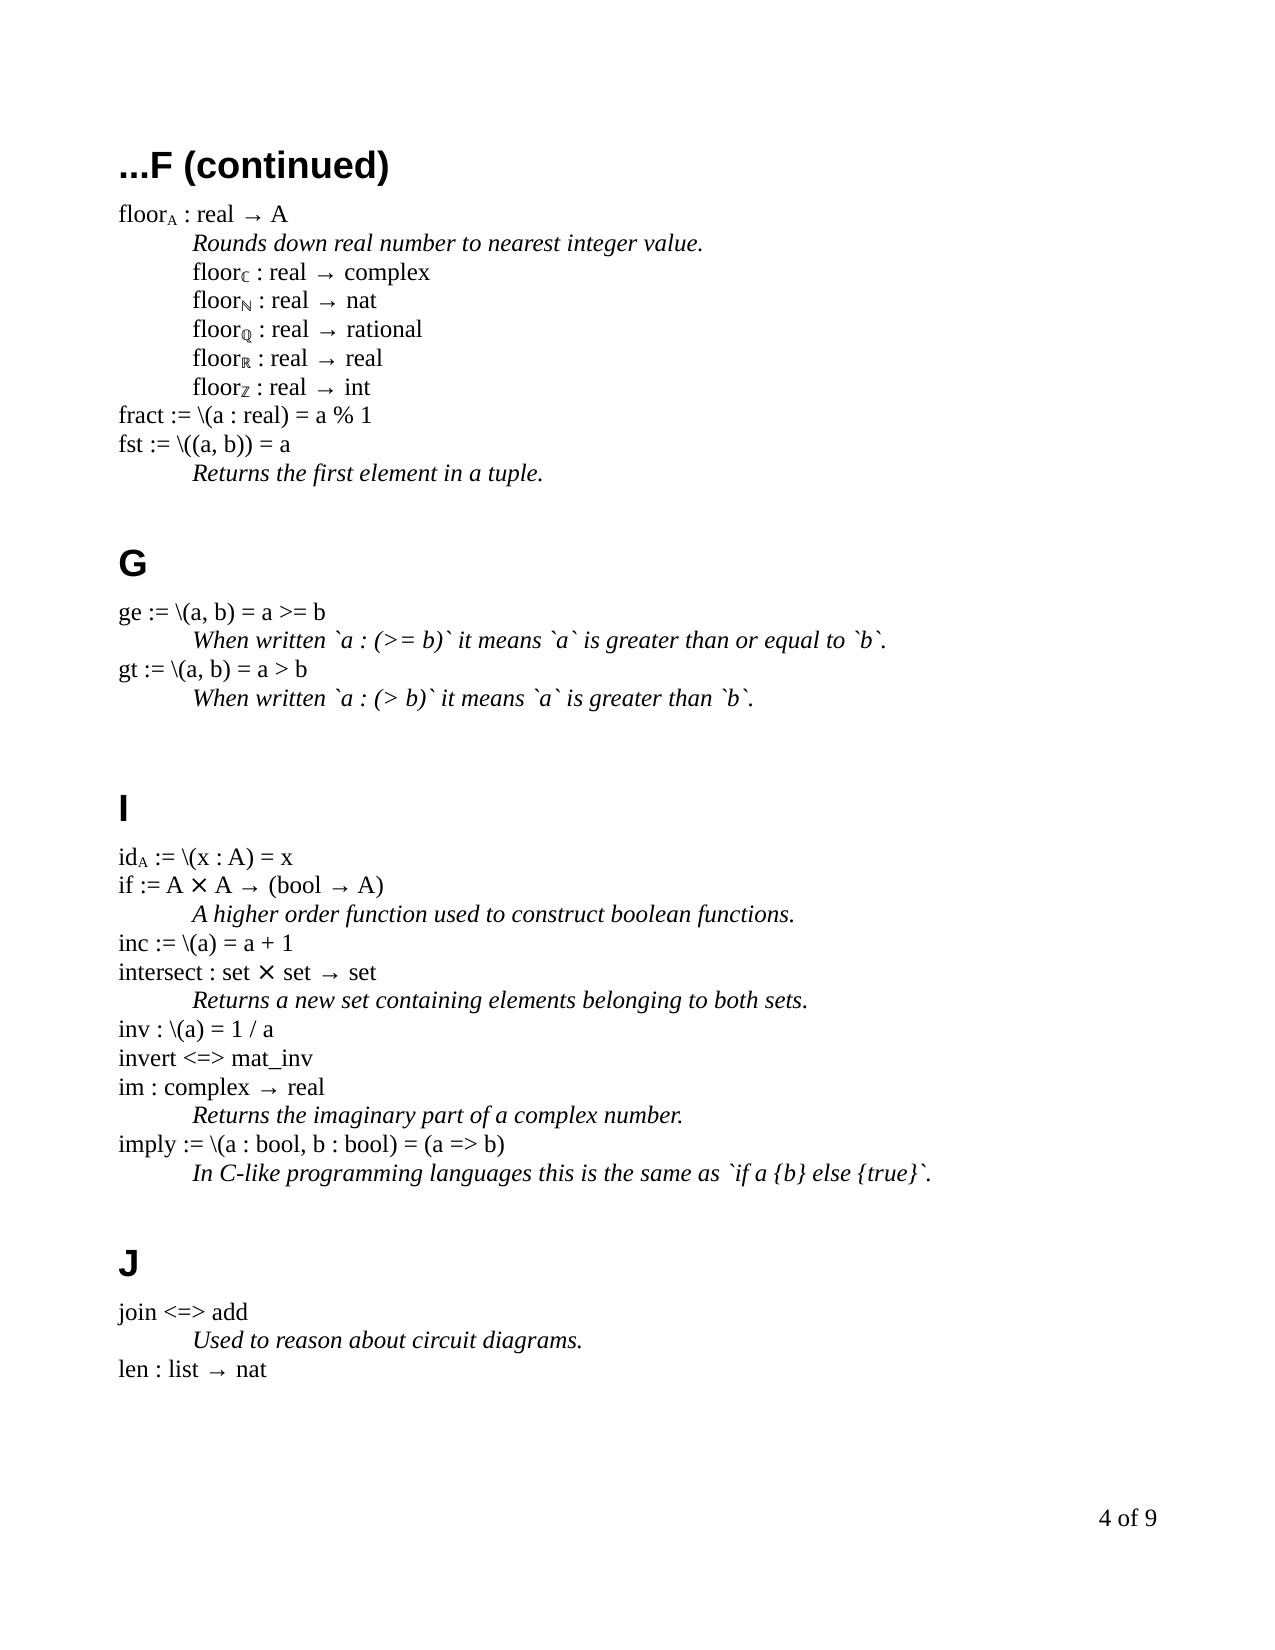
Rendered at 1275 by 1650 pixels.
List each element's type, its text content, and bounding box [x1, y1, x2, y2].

text Returns a new set containing elements belonging to both sets. [118, 986, 1157, 1014]
text gt := \(a, b) = a > b [118, 654, 1157, 683]
text if := A ⨯ A → (bool → A) [118, 871, 1157, 899]
text A higher order function used to construct boolean functions. [118, 899, 1157, 928]
text floorℕ : real → nat [118, 286, 1157, 314]
text im : complex → real [118, 1072, 1157, 1101]
text floorℚ : real → rational [118, 314, 1157, 343]
subtitle G [118, 541, 1157, 584]
text Rounds down real number to nearest integer value. [118, 228, 1157, 257]
text Returns the imaginary part of a complex number. [118, 1101, 1157, 1129]
text fract := \(a : real) = a % 1 [118, 401, 1157, 429]
text ge := \(a, b) = a >= b [118, 597, 1157, 625]
text fst := \((a, b)) = a [118, 429, 1157, 458]
text In C-like programming languages this is the same as `if a {b} else {true}`. [118, 1158, 1157, 1187]
text floorℂ : real → complex [118, 257, 1157, 286]
text intersect : set ⨯ set → set [118, 957, 1157, 986]
text floorℝ : real → real [118, 343, 1157, 372]
text floorA : real → A [118, 199, 1157, 228]
text When written `a : (> b)` it means `a` is greater than `b`. [118, 683, 1157, 712]
text idA := \(x : A) = x [118, 842, 1157, 871]
subtitle J [118, 1241, 1157, 1284]
text Returns the first element in a tuple. [118, 458, 1157, 487]
text Used to reason about circuit diagrams. [118, 1326, 1157, 1354]
text invert <=> mat_inv [118, 1043, 1157, 1072]
text join <=> add [118, 1297, 1157, 1326]
text imply := \(a : bool, b : bool) = (a => b) [118, 1129, 1157, 1158]
text inc := \(a) = a + 1 [118, 928, 1157, 957]
text len : list → nat [118, 1354, 1157, 1383]
subtitle I [118, 786, 1157, 829]
text floorℤ : real → int [118, 372, 1157, 401]
text inv : \(a) = 1 / a [118, 1014, 1157, 1043]
text When written `a : (>= b)` it means `a` is greater than or equal to `b`. [118, 625, 1157, 654]
subtitle ...F (continued) [118, 143, 1157, 187]
